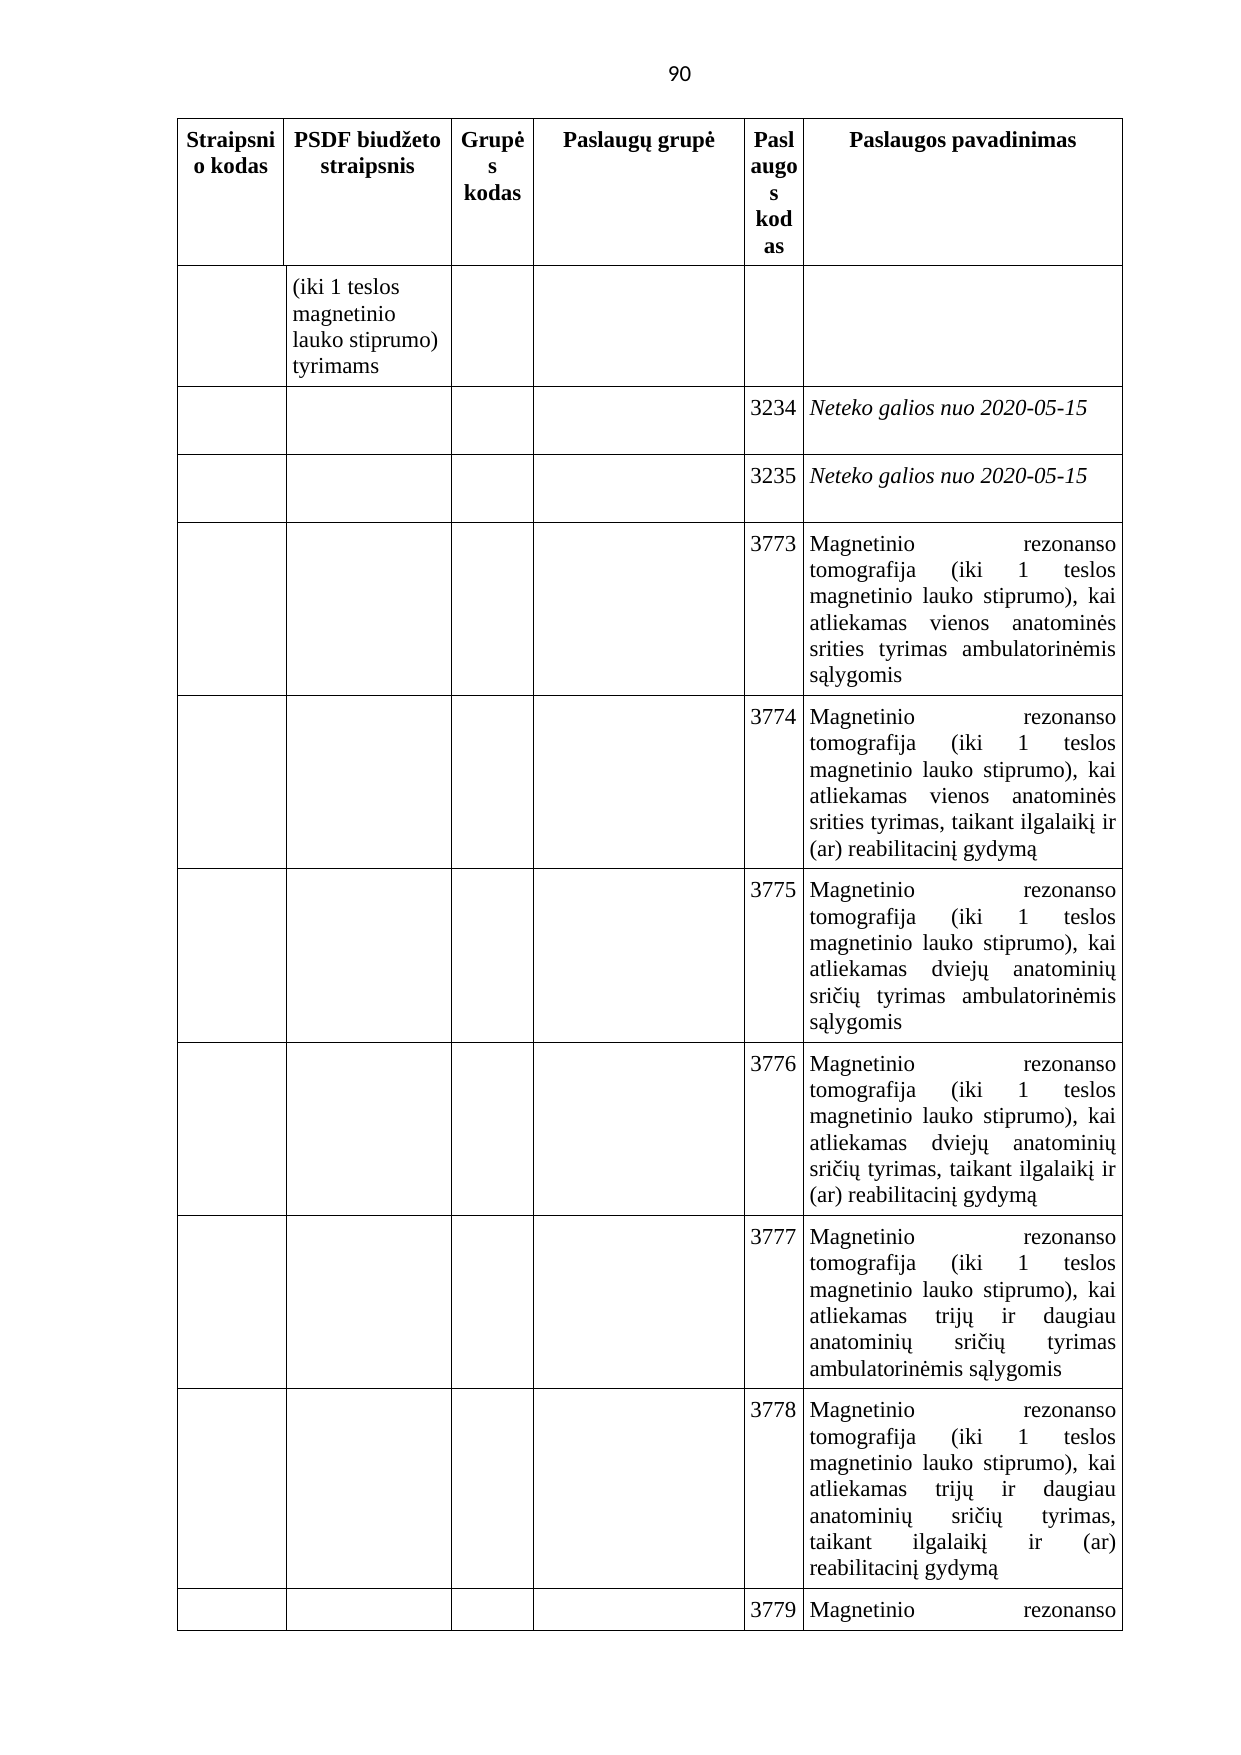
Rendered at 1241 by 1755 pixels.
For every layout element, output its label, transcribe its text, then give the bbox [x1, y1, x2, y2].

table_cell [287, 387, 451, 454]
table_cell [287, 523, 451, 695]
table_cell (iki 1 teslos magnetinio lauko stiprumo) tyrimams [287, 266, 451, 386]
table_cell [287, 1389, 451, 1588]
table_cell Neteko galios nuo 2020-05-15 [804, 387, 1122, 454]
table_cell 3779 [745, 1589, 803, 1629]
table_cell [534, 1589, 744, 1629]
table_cell [534, 696, 744, 868]
table_cell [178, 523, 286, 695]
table_cell [287, 1216, 451, 1388]
table_cell Magnetinio rezonanso tomografija (iki 1 teslos magnetinio lauko stiprumo), kai atliekamas trijų ir daugiau anatominių sričių tyrimas ambulatorinėmis sąlygomis [804, 1216, 1122, 1388]
table_cell [534, 266, 744, 386]
table_cell [452, 455, 533, 522]
table_header Paslaugos pavadinimas [804, 119, 1122, 265]
table_cell [452, 1043, 533, 1215]
table_cell [287, 455, 451, 522]
table_cell 3774 [745, 696, 803, 868]
table_cell [745, 266, 803, 386]
table_cell [534, 523, 744, 695]
table_header Paslaugos kodas [745, 119, 803, 265]
table_cell [287, 869, 451, 1042]
table_cell [178, 387, 286, 454]
table_cell [804, 266, 1122, 386]
table_cell 3234 [745, 387, 803, 454]
table_header Paslaugų grupė [534, 119, 744, 265]
table_cell 3777 [745, 1216, 803, 1388]
table_cell [534, 455, 744, 522]
table_header Grupės kodas [452, 119, 533, 265]
table_cell [178, 696, 286, 868]
table_cell [178, 1389, 286, 1588]
table_cell [534, 1389, 744, 1588]
table_cell [534, 1043, 744, 1215]
table_header PSDF biudžeto straipsnis [284, 119, 451, 265]
table_cell Neteko galios nuo 2020-05-15 [804, 455, 1122, 522]
table_cell [452, 523, 533, 695]
table_cell [452, 696, 533, 868]
table_cell 3776 [745, 1043, 803, 1215]
table_cell [178, 455, 286, 522]
table_cell [452, 266, 533, 386]
table_cell Magnetinio rezonanso tomografija (iki 1 teslos magnetinio lauko stiprumo), kai atliekamas dviejų anatominių sričių tyrimas, taikant ilgalaikį ir (ar) reabilitacinį gydymą [804, 1043, 1122, 1215]
table_cell [452, 387, 533, 454]
table_cell 3773 [745, 523, 803, 695]
table_cell Magnetinio rezonanso [804, 1589, 1122, 1629]
table_cell Magnetinio rezonanso tomografija (iki 1 teslos magnetinio lauko stiprumo), kai atliekamas dviejų anatominių sričių tyrimas ambulatorinėmis sąlygomis [804, 869, 1122, 1042]
table_cell [452, 1216, 533, 1388]
table_cell [287, 1589, 451, 1629]
table_cell Magnetinio rezonanso tomografija (iki 1 teslos magnetinio lauko stiprumo), kai atliekamas trijų ir daugiau anatominių sričių tyrimas, taikant ilgalaikį ir (ar) reabilitacinį gydymą [804, 1389, 1122, 1588]
table_header Straipsnio kodas [178, 119, 283, 265]
table_cell [534, 869, 744, 1042]
table_cell 3778 [745, 1389, 803, 1588]
table_cell [287, 1043, 451, 1215]
table_cell 3775 [745, 869, 803, 1042]
table_cell [534, 387, 744, 454]
table_cell Magnetinio rezonanso tomografija (iki 1 teslos magnetinio lauko stiprumo), kai atliekamas vienos anatominės srities tyrimas, taikant ilgalaikį ir (ar) reabilitacinį gydymą [804, 696, 1122, 868]
table_cell [178, 266, 286, 386]
table_cell [178, 1216, 286, 1388]
table_cell [534, 1216, 744, 1388]
table_cell [178, 1043, 286, 1215]
table_cell [287, 696, 451, 868]
table_cell [178, 1589, 286, 1629]
table_cell [178, 869, 286, 1042]
table_cell Magnetinio rezonanso tomografija (iki 1 teslos magnetinio lauko stiprumo), kai atliekamas vienos anatominės srities tyrimas ambulatorinėmis sąlygomis [804, 523, 1122, 695]
table_cell [452, 869, 533, 1042]
table_cell 3235 [745, 455, 803, 522]
table_cell [452, 1389, 533, 1588]
table_cell [452, 1589, 533, 1629]
